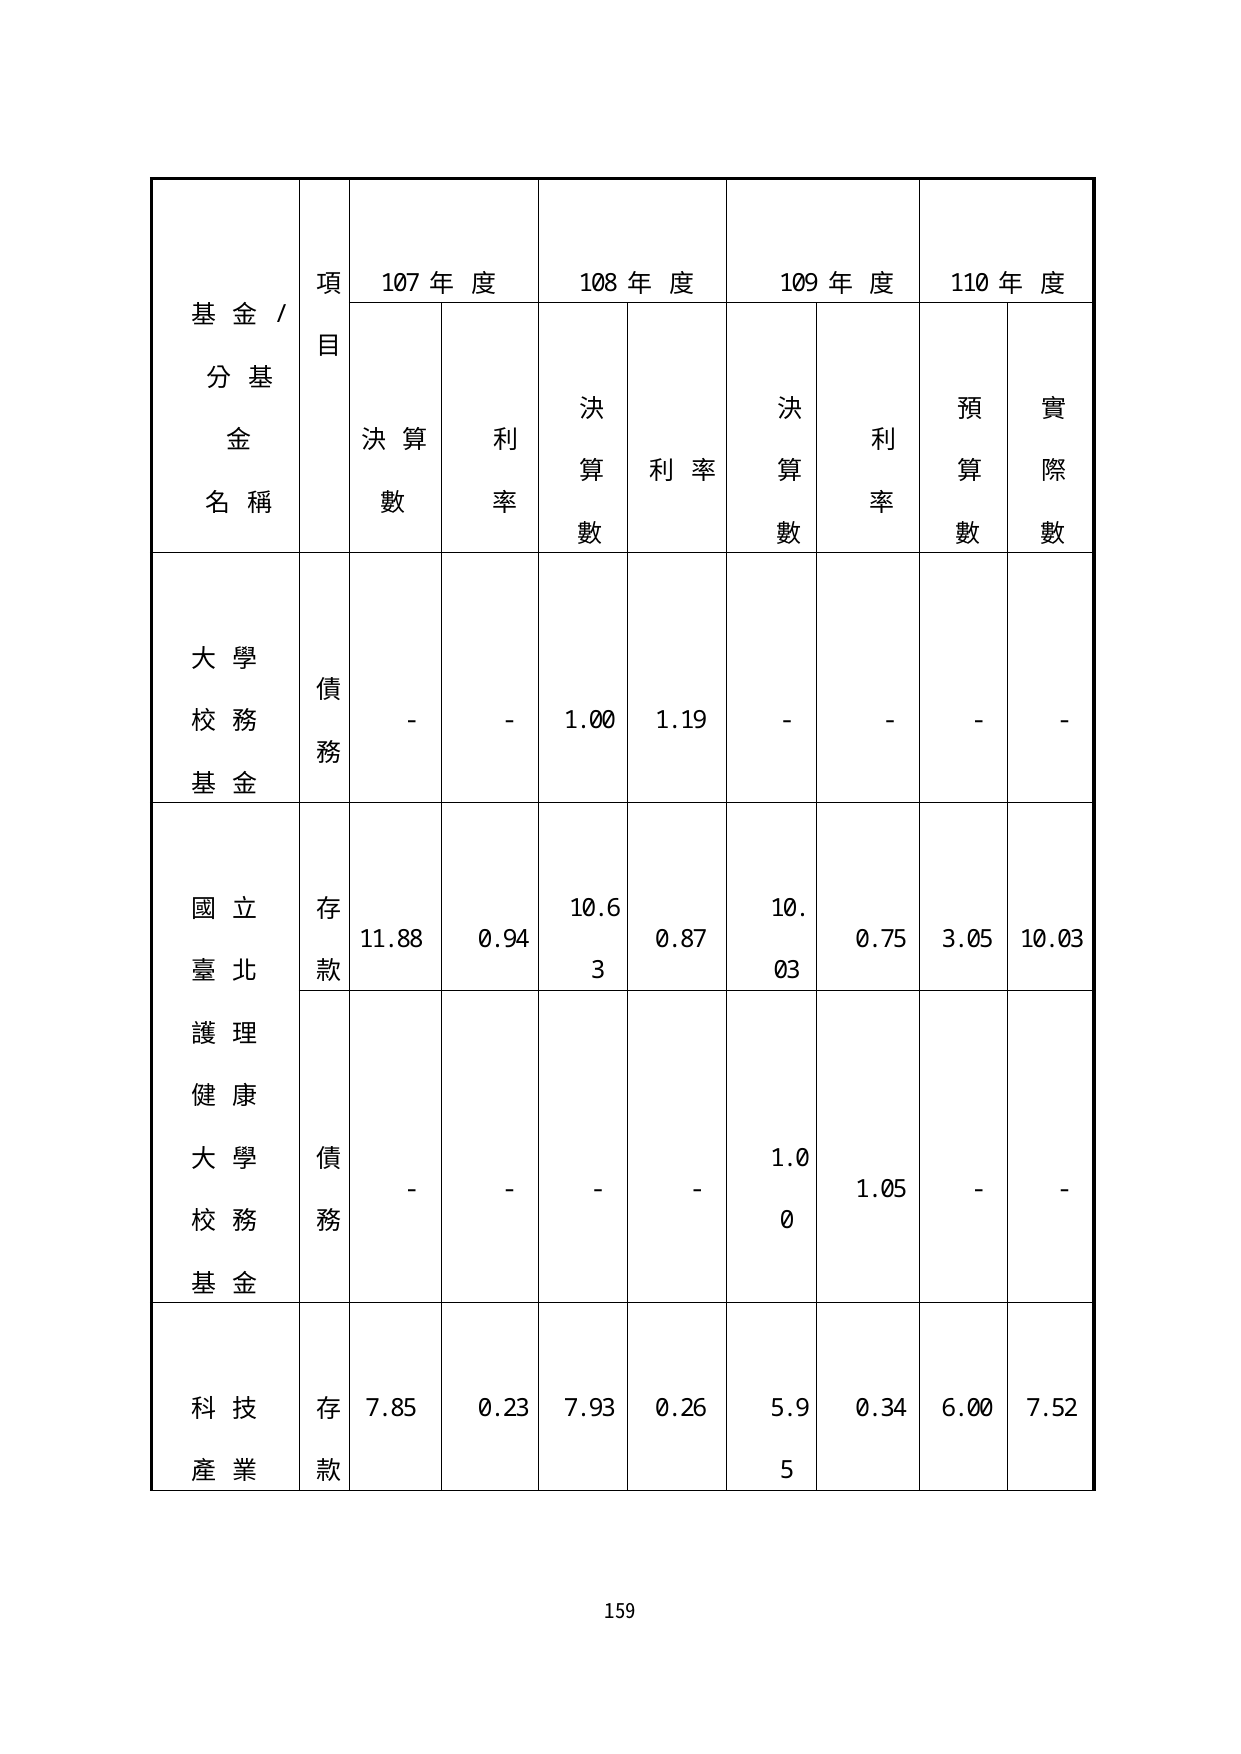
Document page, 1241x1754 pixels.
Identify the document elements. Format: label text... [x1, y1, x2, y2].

table_cell 11.88 [350, 803, 441, 990]
table_cell - [539, 991, 627, 1302]
table_cell - [442, 991, 538, 1302]
table_cell 7.93 [539, 1303, 627, 1490]
table_cell 6.00 [920, 1303, 1007, 1490]
table_cell 實際數 [1008, 303, 1092, 552]
table_cell 10.03 [1008, 803, 1092, 990]
table_cell 0.87 [628, 803, 726, 990]
table_cell 7.52 [1008, 1303, 1092, 1490]
table_cell - [920, 991, 1007, 1302]
table_cell 決算數 [727, 303, 816, 552]
table_cell 1.00 [727, 991, 816, 1302]
table_cell - [817, 553, 919, 802]
table_cell 1.00 [539, 553, 627, 802]
table_cell 決算數 [350, 303, 441, 552]
table_cell 決算數 [539, 303, 627, 552]
table_cell - [350, 553, 441, 802]
table_cell 債務 [300, 991, 349, 1302]
table_cell - [1008, 991, 1092, 1302]
table_cell 存款 [300, 1303, 349, 1490]
table_header 基金/分基金 名稱 [153, 180, 299, 552]
table_cell 債務 [300, 553, 349, 802]
table_cell 5.95 [727, 1303, 816, 1490]
table_cell 7.85 [350, 1303, 441, 1490]
table_header 109年度 [727, 180, 919, 302]
table_cell 利率 [817, 303, 919, 552]
table_cell - [628, 991, 726, 1302]
table_cell - [442, 553, 538, 802]
table_cell - [727, 553, 816, 802]
table_cell - [1008, 553, 1092, 802]
table_cell - [350, 991, 441, 1302]
table_cell 預算數 [920, 303, 1007, 552]
table_cell 科技產業 [153, 1303, 299, 1490]
table_cell 3.05 [920, 803, 1007, 990]
table_header 110年度 [920, 180, 1092, 302]
table_cell 0.23 [442, 1303, 538, 1490]
table_cell - [920, 553, 1007, 802]
table_cell 10.63 [539, 803, 627, 990]
table_cell 10.03 [727, 803, 816, 990]
table_cell 國立臺北護理健康大學校務基金 [153, 803, 299, 1302]
table_cell 0.75 [817, 803, 919, 990]
table_cell 利率 [442, 303, 538, 552]
table_cell 0.34 [817, 1303, 919, 1490]
table_cell 存款 [300, 803, 349, 990]
table_header 項 目 [300, 180, 349, 552]
table_cell 大學校務基金 [153, 553, 299, 802]
table_cell 1.05 [817, 991, 919, 1302]
table_cell 0.26 [628, 1303, 726, 1490]
table_cell 0.94 [442, 803, 538, 990]
table_header 107年度 [350, 180, 538, 302]
table_header 108年度 [539, 180, 726, 302]
table_cell 利率 [628, 303, 726, 552]
table_cell 1.19 [628, 553, 726, 802]
